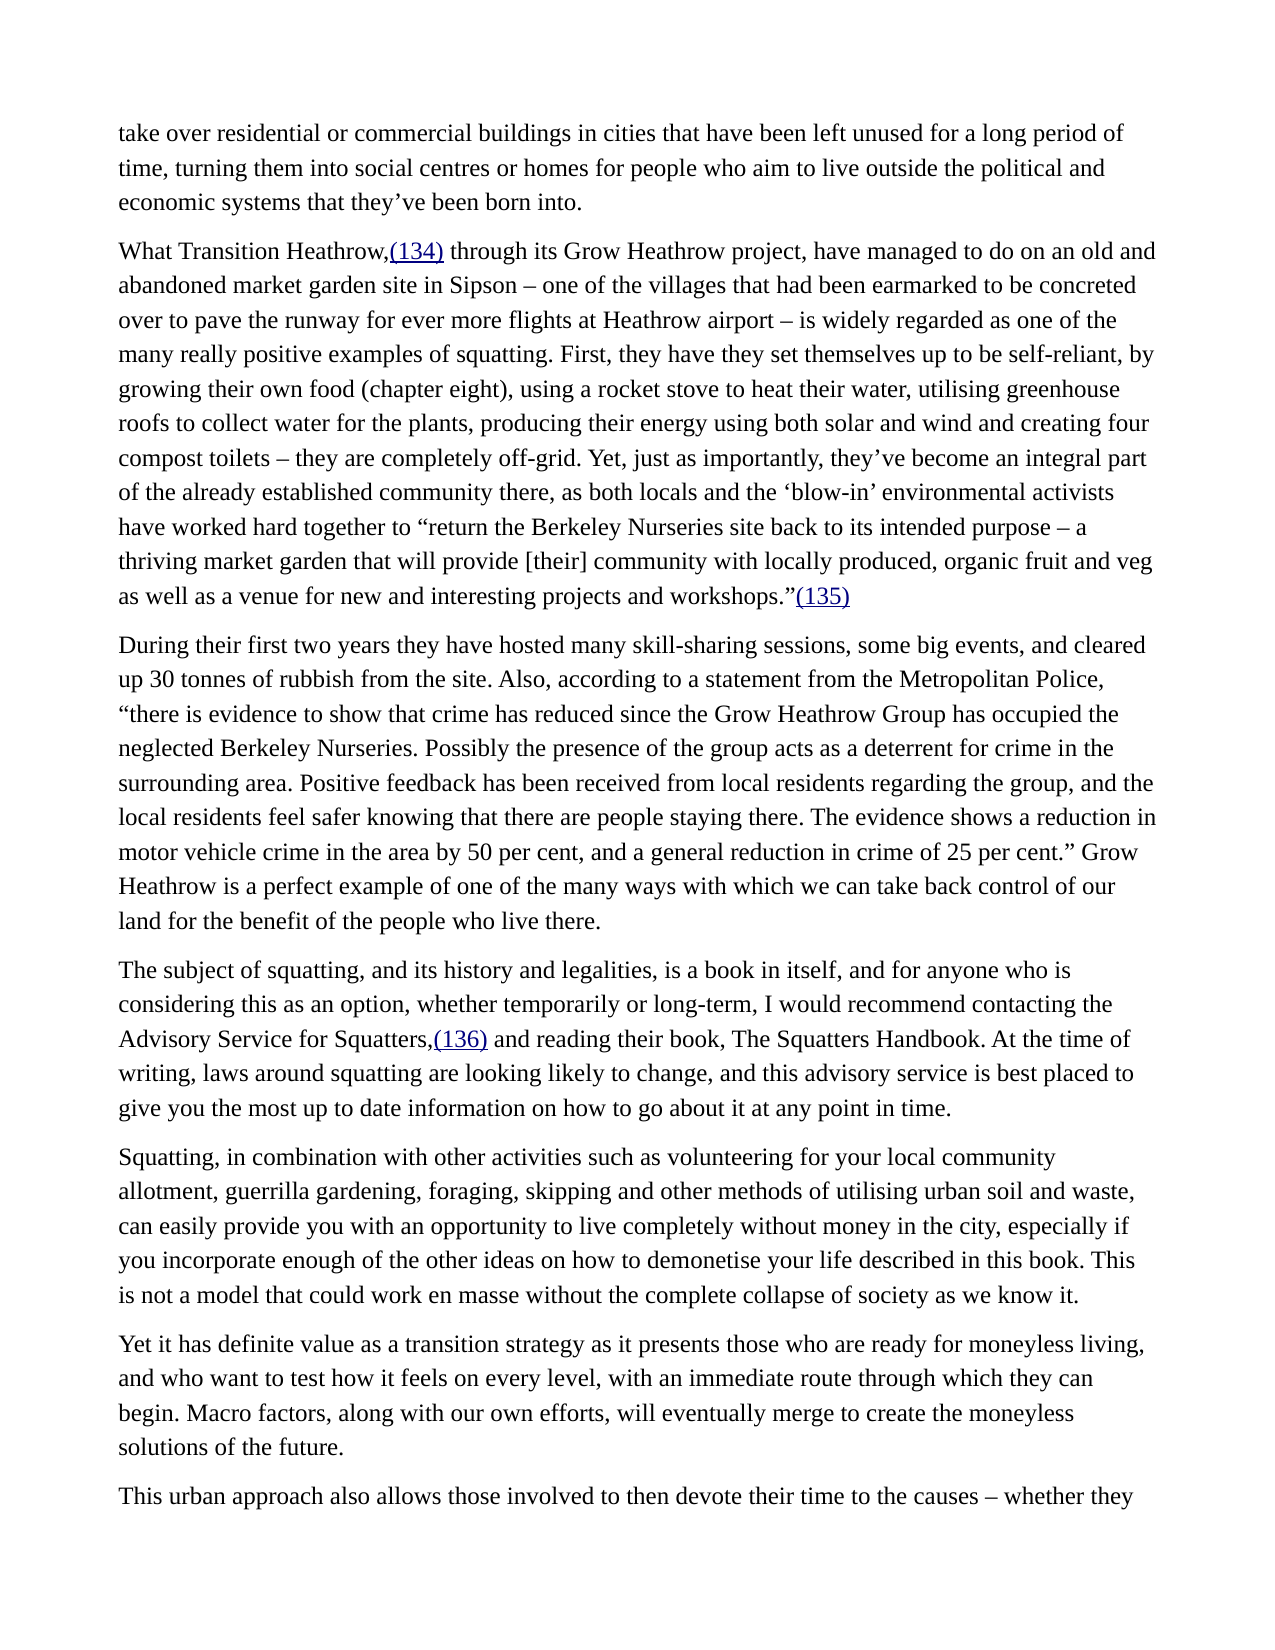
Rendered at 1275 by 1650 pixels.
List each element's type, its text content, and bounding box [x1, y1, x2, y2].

text Yet it has definite value as a transition strategy as it presents those who are ready for moneyless living, and who want to test how it feels on every level, with an immediate route through which they can begin. Macro factors, along with our own efforts, will eventually merge to create the moneyless solutions of the future. [118, 1329, 1157, 1461]
text During their first two years they have hosted many skill-sharing sessions, some big events, and cleared up 30 tonnes of rubbish from the site. Also, according to a statement from the Metropolitan Police, “there is evidence to show that crime has reduced since the Grow Heathrow Group has occupied the neglected Berkeley Nurseries. Possibly the presence of the group acts as a deterrent for crime in the surrounding area. Positive feedback has been received from local residents regarding the group, and the local residents feel safer knowing that there are people staying there. The evidence shows a reduction in motor vehicle crime in the area by 50 per cent, and a general reduction in crime of 25 per cent.” Grow Heathrow is a perfect example of one of the many ways with which we can take back control of our land for the benefit of the people who live there. [118, 630, 1157, 934]
text What Transition Heathrow,(134) through its Grow Heathrow project, have managed to do on an old and abandoned market garden site in Sipson – one of the villages that had been earmarked to be concreted over to pave the runway for ever more flights at Heathrow airport – is widely regarded as one of the many really positive examples of squatting. First, they have they set themselves up to be self-reliant, by growing their own food (chapter eight), using a rocket stove to heat their water, utilising greenhouse roofs to collect water for the plants, producing their energy using both solar and wind and creating four compost toilets – they are completely off-grid. Yet, just as importantly, they’ve become an integral part of the already established community there, as both locals and the ‘blow-in’ environmental activists have worked hard together to “return the Berkeley Nurseries site back to its intended purpose – a thriving market garden that will provide [their] community with locally produced, organic fruit and veg as well as a venue for new and interesting projects and workshops.”(135) [118, 236, 1157, 610]
text Squatting, in combination with other activities such as volunteering for your local community allotment, guerrilla gardening, foraging, skipping and other methods of utilising urban soil and waste, can easily provide you with an opportunity to live completely without money in the city, especially if you incorporate enough of the other ideas on how to demonetise your life described in this book. This is not a model that could work en masse without the complete collapse of society as we know it. [118, 1142, 1157, 1308]
text This urban approach also allows those involved to then devote their time to the causes – whether they [118, 1481, 1157, 1510]
text take over residential or commercial buildings in cities that have been left unused for a long period of time, turning them into social centres or homes for people who aim to live outside the political and economic systems that they’ve been born into. [118, 118, 1157, 216]
text The subject of squatting, and its history and legalities, is a book in itself, and for anyone who is considering this as an option, whether temporarily or long-term, I would recommend contacting the Advisory Service for Squatters,(136) and reading their book, The Squatters Handbook. At the time of writing, laws around squatting are looking likely to change, and this advisory service is best placed to give you the most up to date information on how to go about it at any point in time. [118, 955, 1157, 1122]
